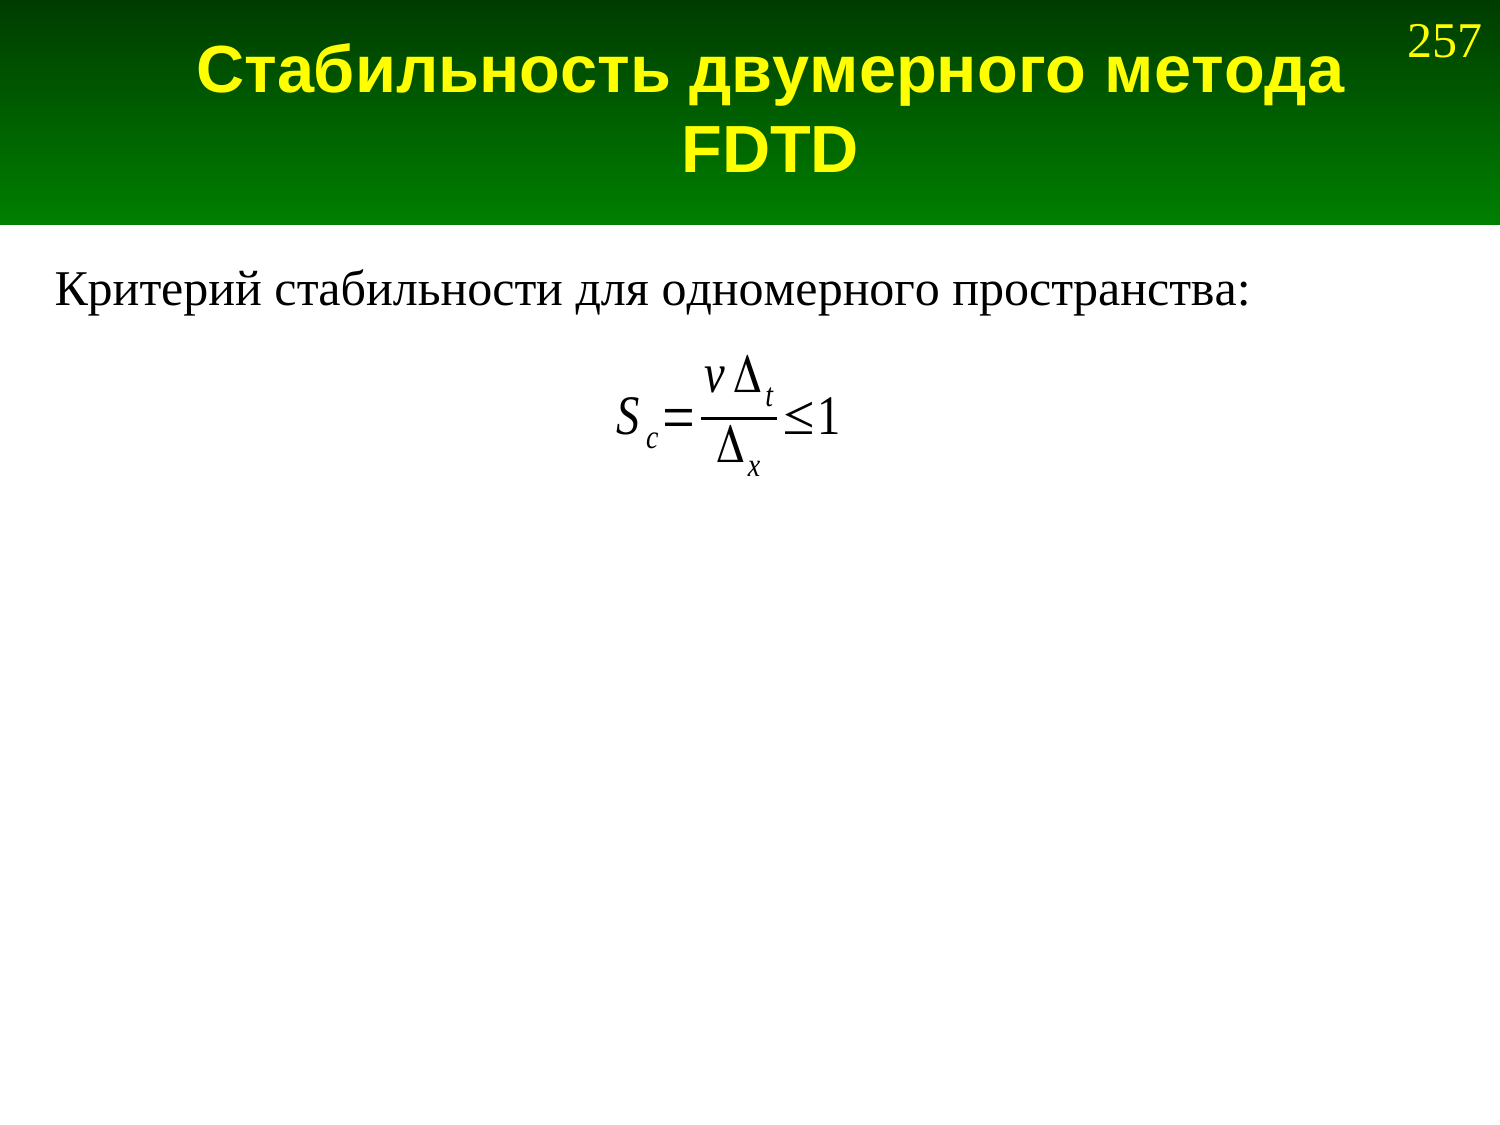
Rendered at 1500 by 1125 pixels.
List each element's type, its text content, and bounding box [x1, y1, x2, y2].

chart [602, 343, 853, 485]
text_box Критерий стабильности для одномерного пространства: [39, 248, 1267, 323]
title Стабильность двумерного метода FDTD [100, 7, 1441, 204]
